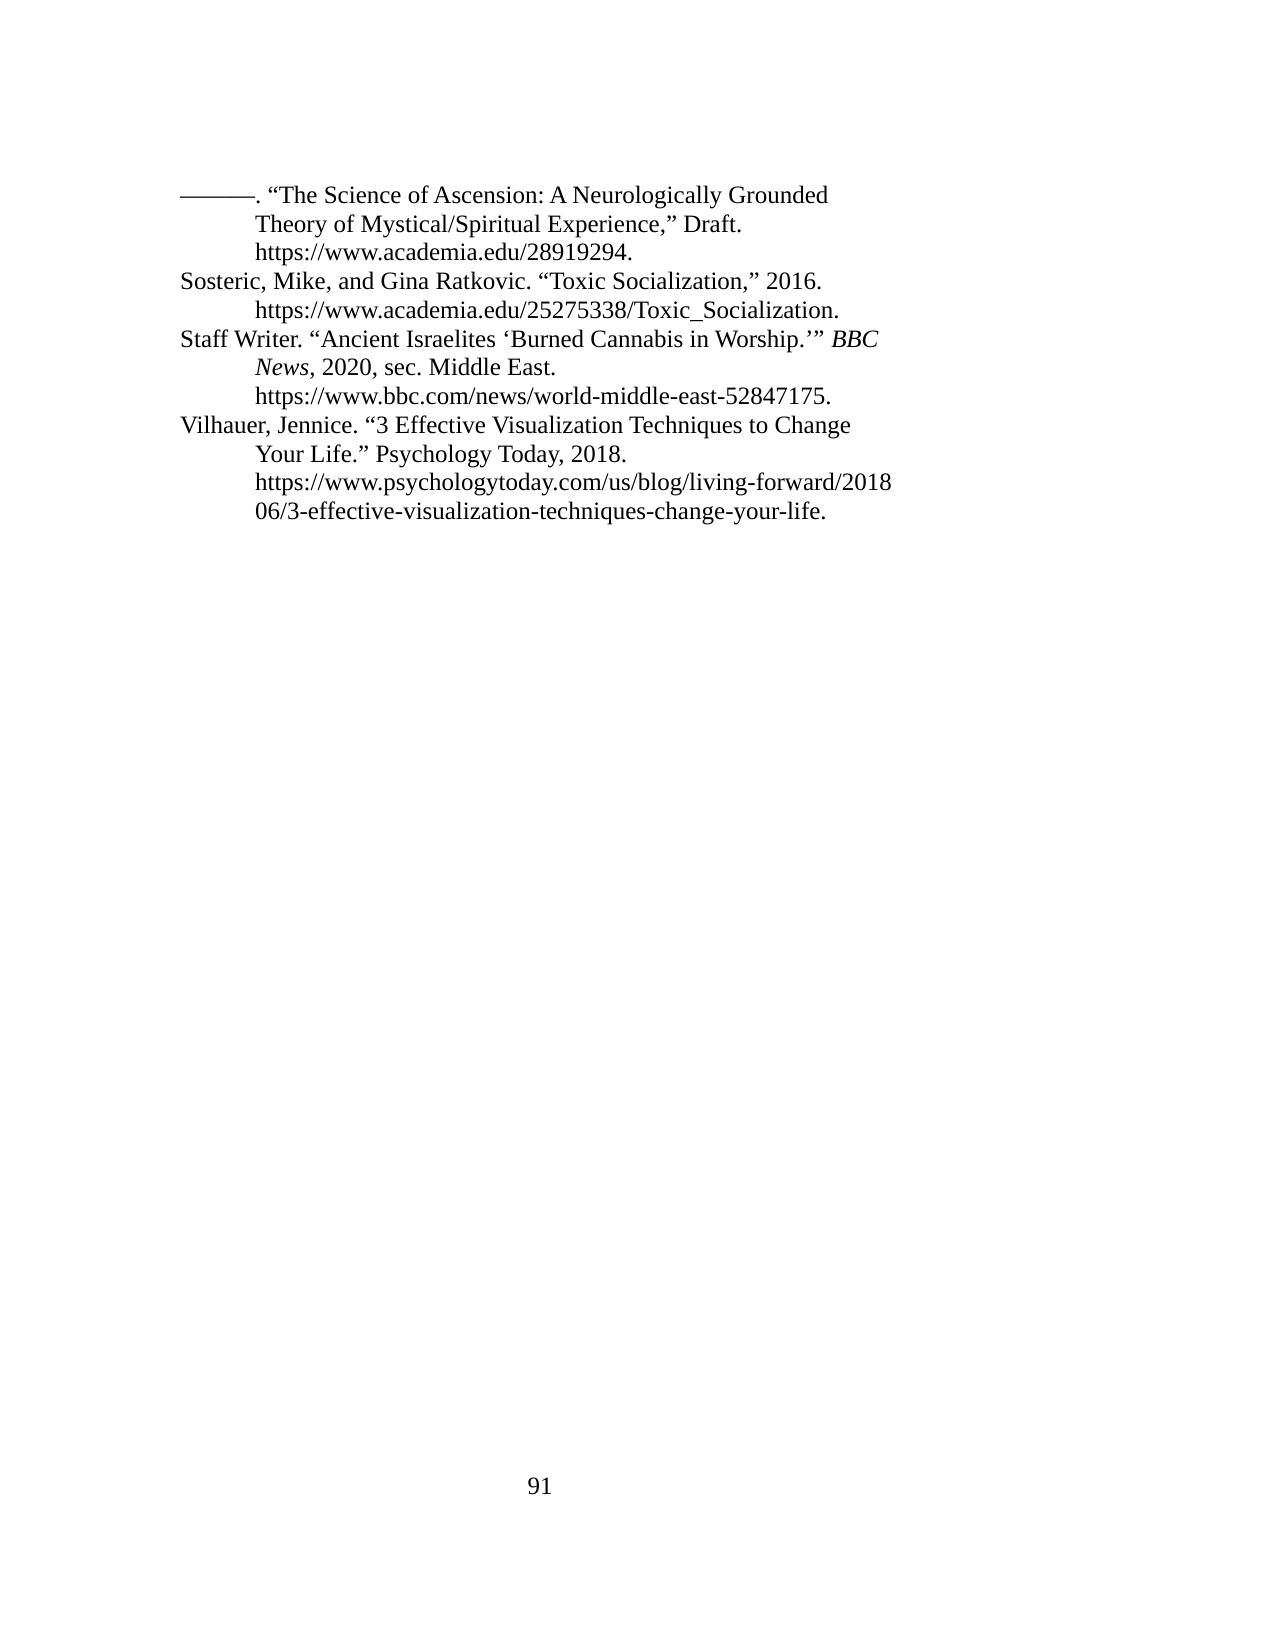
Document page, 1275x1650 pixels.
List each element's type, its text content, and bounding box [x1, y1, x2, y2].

text Vilhauer, Jennice. “3 Effective Visualization Techniques to Change Your Life.” Psychology Today, 2018. https://www.psychologytoday.com/us/blog/living-forward/201806/3-effective-visualization-techniques-change-your-life. [180, 410, 900, 525]
text Sosteric, Mike, and Gina Ratkovic. “Toxic Socialization,” 2016. https://www.academia.edu/25275338/Toxic_Socialization. [180, 266, 900, 324]
text Staff Writer. “Ancient Israelites ‘Burned Cannabis in Worship.’” BBC News, 2020, sec. Middle East. https://www.bbc.com/news/world-middle-east-52847175. [180, 324, 900, 410]
text ———. “The Science of Ascension: A Neurologically Grounded Theory of Mystical/Spiritual Experience,” Draft. https://www.academia.edu/28919294. [180, 180, 900, 266]
